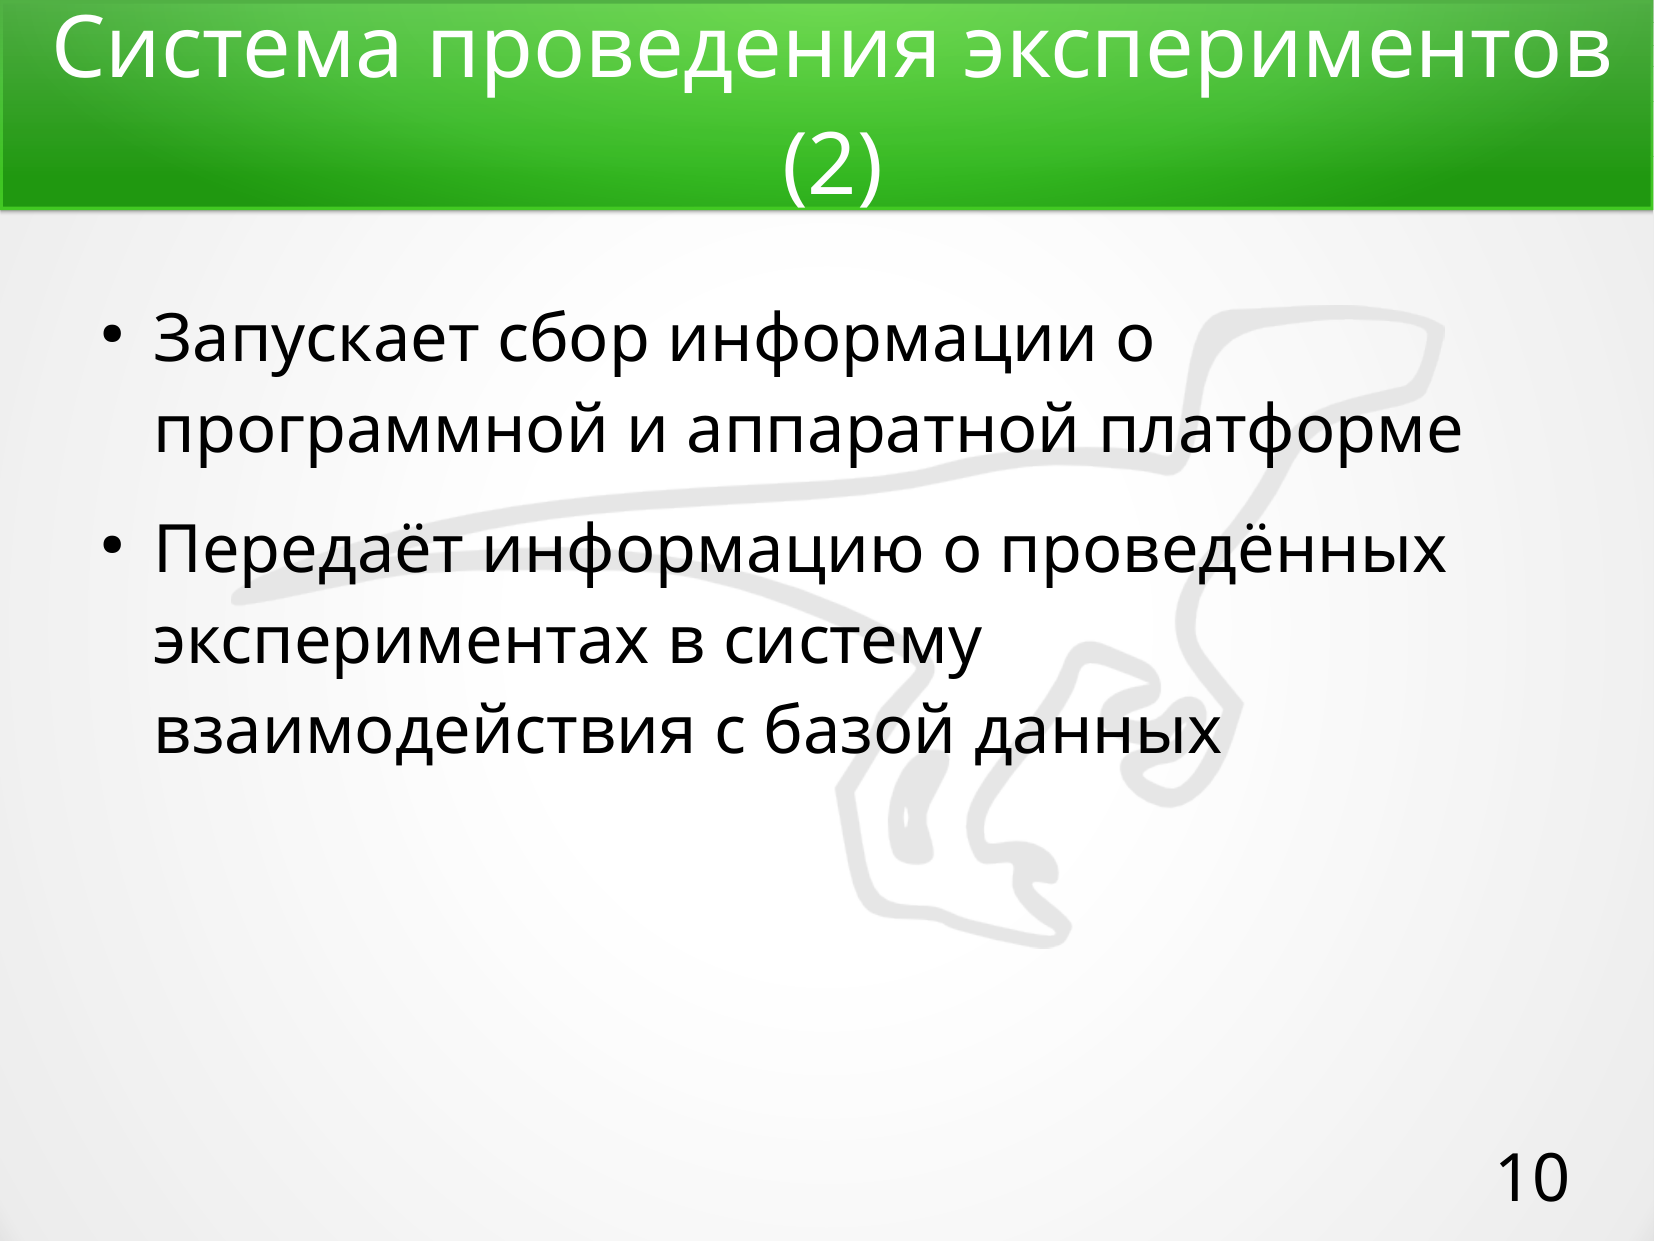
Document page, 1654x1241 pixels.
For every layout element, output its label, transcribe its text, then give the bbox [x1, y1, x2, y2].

title Система проведения экспериментов (2) [0, 37, 1654, 168]
list Запускает сбор информации о программной и аппаратной платформе Передаёт информацию о проведённых экспериментах в систему взаимодействия с базой данных [82, 290, 1538, 1010]
